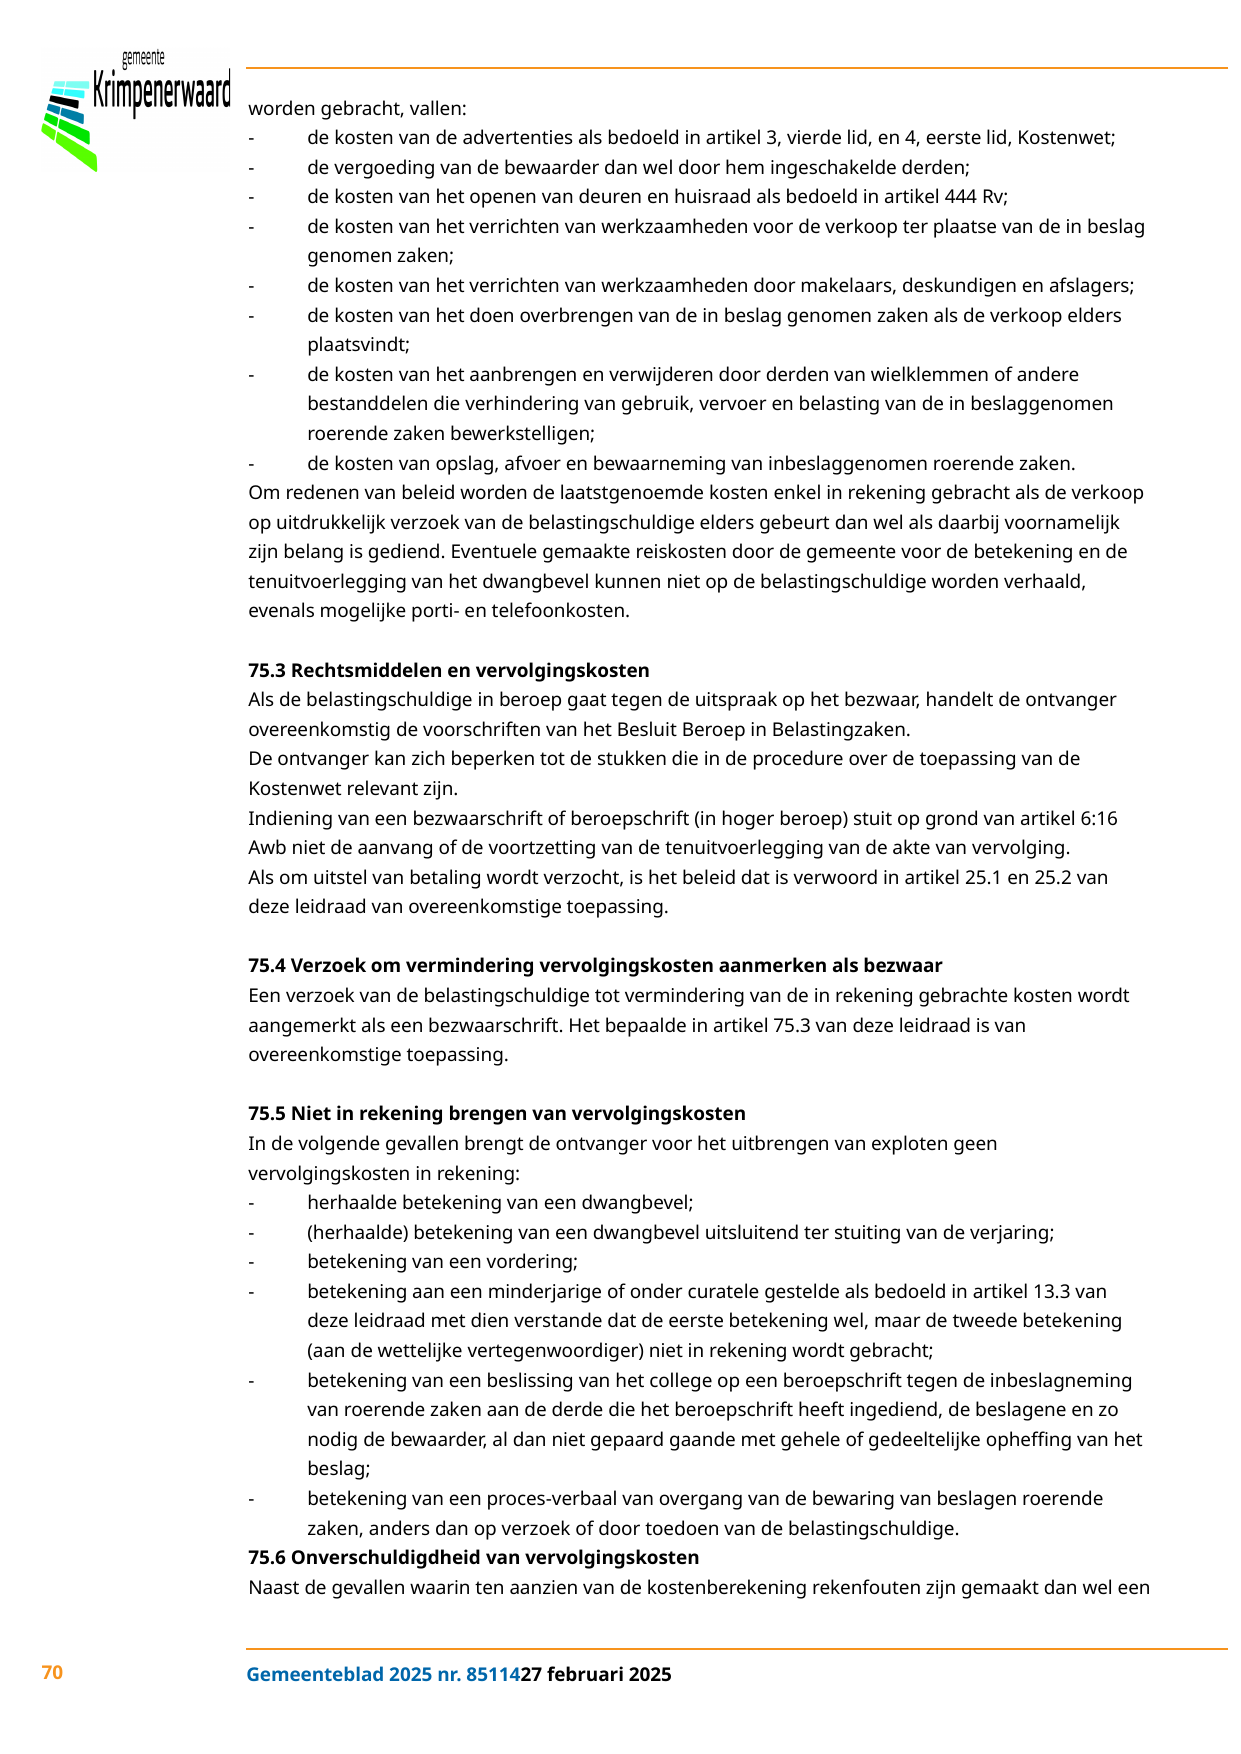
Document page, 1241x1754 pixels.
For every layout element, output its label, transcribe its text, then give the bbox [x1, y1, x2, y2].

text worden gebracht, vallen: [248, 95, 1152, 121]
list de vergoeding van de bewaarder dan wel door hem ingeschakelde derden; [248, 154, 1152, 180]
list betekening van een beslissing van het college op een beroepschrift tegen de inbeslagneming van roerende zaken aan de derde die het beroepschrift heeft ingediend, de beslagene en zo nodig de bewaarder, al dan niet gepaard gaande met gehele of gedeeltelijke opheffing van het beslag; [248, 1367, 1152, 1481]
text Indiening van een bezwaarschrift of beroepschrift (in hoger beroep) stuit op grond van artikel 6:16 Awb niet de aanvang of de voortzetting van de tenuitvoerlegging van de akte van vervolging. [248, 805, 1152, 860]
list herhaalde betekening van een dwangbevel; [248, 1189, 1152, 1215]
text 75.3 Rechtsmiddelen en vervolgingskosten [248, 657, 1152, 683]
list de kosten van het verrichten van werkzaamheden door makelaars, deskundigen en afslagers; [248, 272, 1152, 298]
text In de volgende gevallen brengt de ontvanger voor het uitbrengen van exploten geen vervolgingskosten in rekening: [248, 1130, 1152, 1186]
list betekening van een vordering; [248, 1248, 1152, 1274]
list de kosten van het aanbrengen en verwijderen door derden van wielklemmen of andere bestanddelen die verhindering van gebruik, vervoer en belasting van de in beslaggenomen roerende zaken bewerkstelligen; [248, 361, 1152, 446]
text 75.5 Niet in rekening brengen van vervolgingskosten [248, 1101, 1152, 1126]
list de kosten van opslag, afvoer en bewaarneming van inbeslaggenomen roerende zaken. [248, 450, 1152, 476]
text 75.6 Onverschuldigdheid van vervolgingskosten [248, 1544, 1152, 1570]
picture [41, 47, 231, 172]
list de kosten van het doen overbrengen van de in beslag genomen zaken als de verkoop elders plaatsvindt; [248, 302, 1152, 357]
list de kosten van het openen van deuren en huisraad als bedoeld in artikel 444 Rv; [248, 183, 1152, 209]
list betekening van een proces-verbaal van overgang van de bewaring van beslagen roerende zaken, anders dan op verzoek of door toedoen van de belastingschuldige. [248, 1485, 1152, 1541]
text Om redenen van beleid worden de laatstgenoemde kosten enkel in rekening gebracht als de verkoop op uitdrukkelijk verzoek van de belastingschuldige elders gebeurt dan wel als daarbij voornamelijk zijn belang is gediend. Eventuele gemaakte reiskosten door de gemeente voor de betekening en de tenuitvoerlegging van het dwangbevel kunnen niet op de belastingschuldige worden verhaald, evenals mogelijke porti- en telefoonkosten. [248, 479, 1152, 623]
text Naast de gevallen waarin ten aanzien van de kostenberekening rekenfouten zijn gemaakt dan wel een [248, 1574, 1152, 1600]
text Een verzoek van de belastingschuldige tot vermindering van de in rekening gebrachte kosten wordt aangemerkt als een bezwaarschrift. Het bepaalde in artikel 75.3 van deze leidraad is van overeenkomstige toepassing. [248, 982, 1152, 1067]
list de kosten van het verrichten van werkzaamheden voor de verkoop ter plaatse van de in beslag genomen zaken; [248, 213, 1152, 268]
list betekening aan een minderjarige of onder curatele gestelde als bedoeld in artikel 13.3 van deze leidraad met dien verstande dat de eerste betekening wel, maar de tweede betekening (aan de wettelijke vertegenwoordiger) niet in rekening wordt gebracht; [248, 1278, 1152, 1363]
text 75.4 Verzoek om vermindering vervolgingskosten aanmerken als bezwaar [248, 953, 1152, 978]
list de kosten van de advertenties als bedoeld in artikel 3, vierde lid, en 4, eerste lid, Kostenwet; [248, 124, 1152, 150]
text Als om uitstel van betaling wordt verzocht, is het beleid dat is verwoord in artikel 25.1 en 25.2 van deze leidraad van overeenkomstige toepassing. [248, 864, 1152, 919]
list (herhaalde) betekening van een dwangbevel uitsluitend ter stuiting van de verjaring; [248, 1219, 1152, 1245]
text Als de belastingschuldige in beroep gaat tegen de uitspraak op het bezwaar, handelt de ontvanger overeenkomstig de voorschriften van het Besluit Beroep in Belastingzaken. [248, 686, 1152, 742]
text De ontvanger kan zich beperken tot de stukken die in de procedure over de toepassing van de Kostenwet relevant zijn. [248, 746, 1152, 801]
